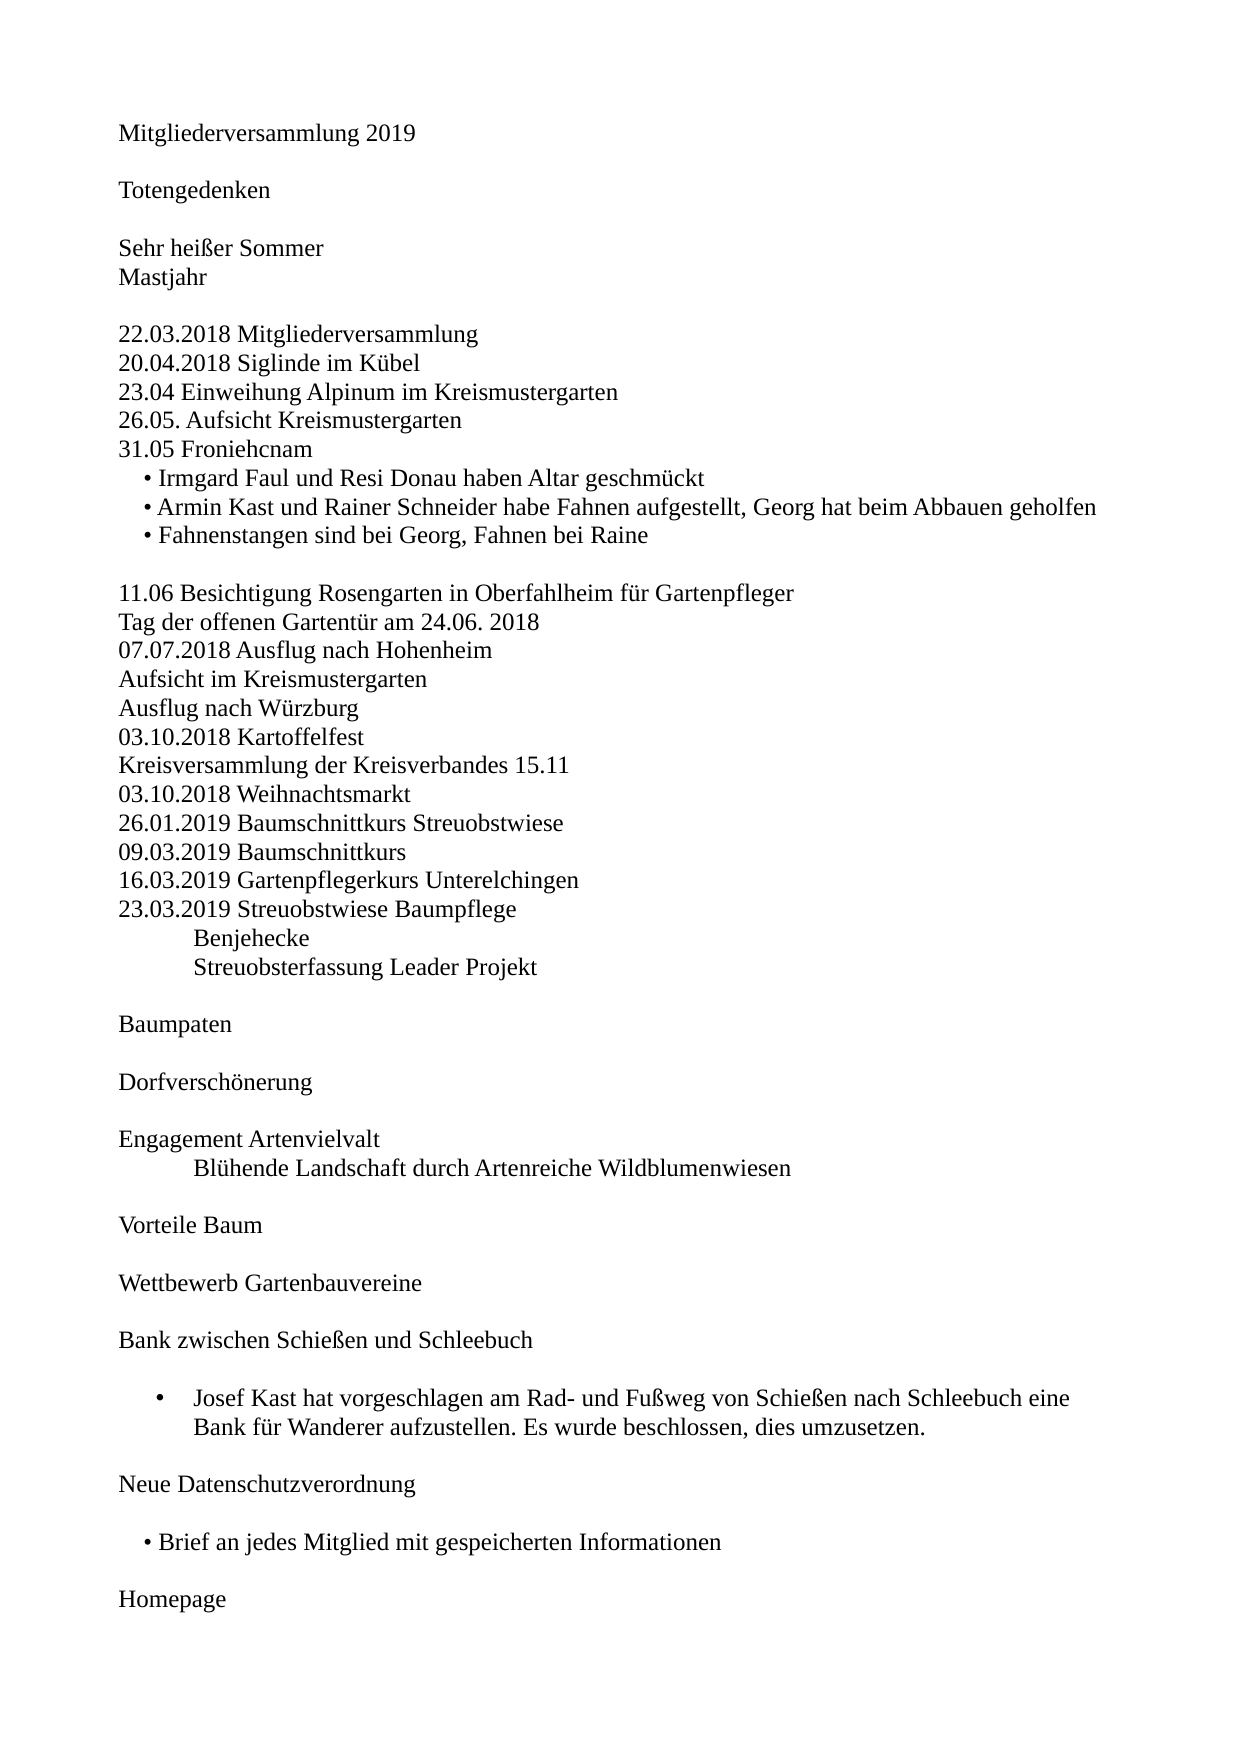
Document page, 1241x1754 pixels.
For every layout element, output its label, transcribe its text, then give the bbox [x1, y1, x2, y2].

text Engagement Artenvielvalt [118, 1124, 1122, 1153]
text Bank zwischen Schießen und Schleebuch [118, 1326, 1122, 1354]
text Baumpaten [118, 1009, 1122, 1038]
text Mastjahr [118, 262, 1122, 291]
list Josef Kast hat vorgeschlagen am Rad- und Fußweg von Schießen nach Schleebuch eine Bank für Wanderer aufzustellen. Es wurde beschlossen, dies umzusetzen. [156, 1383, 1122, 1441]
text 26.01.2019 Baumschnittkurs Streuobstwiese [118, 808, 1122, 837]
text Ausflug nach Würzburg [118, 693, 1122, 722]
text Wettbewerb Gartenbauvereine [118, 1268, 1122, 1297]
text • Armin Kast und Rainer Schneider habe Fahnen aufgestellt, Georg hat beim Abbauen geholfen [118, 492, 1122, 521]
text 26.05. Aufsicht Kreismustergarten [118, 406, 1122, 434]
text Totengedenken [118, 176, 1122, 204]
text Kreisversammlung der Kreisverbandes 15.11 [118, 751, 1122, 779]
text 11.06 Besichtigung Rosengarten in Oberfahlheim für Gartenpfleger [118, 578, 1122, 607]
text 07.07.2018 Ausflug nach Hohenheim [118, 636, 1122, 664]
text • Brief an jedes Mitglied mit gespeicherten Informationen [118, 1527, 1122, 1556]
text Mitgliederversammlung 2019 [118, 118, 1122, 147]
text Blühende Landschaft durch Artenreiche Wildblumenwiesen [118, 1153, 1122, 1182]
text Neue Datenschutzverordnung [118, 1469, 1122, 1498]
text Aufsicht im Kreismustergarten [118, 664, 1122, 693]
text 20.04.2018 Siglinde im Kübel [118, 348, 1122, 377]
text Tag der offenen Gartentür am 24.06. 2018 [118, 607, 1122, 636]
text • Fahnenstangen sind bei Georg, Fahnen bei Raine [118, 521, 1122, 549]
text Vorteile Baum [118, 1211, 1122, 1239]
text • Irmgard Faul und Resi Donau haben Altar geschmückt [118, 463, 1122, 492]
text 09.03.2019 Baumschnittkurs [118, 837, 1122, 866]
text Benjehecke [118, 923, 1122, 952]
text 03.10.2018 Weihnachtsmarkt [118, 779, 1122, 808]
text 31.05 Froniehcnam [118, 434, 1122, 463]
text 22.03.2018 Mitgliederversammlung [118, 319, 1122, 348]
text Sehr heißer Sommer [118, 233, 1122, 262]
text 16.03.2019 Gartenpflegerkurs Unterelchingen [118, 866, 1122, 894]
text 23.04 Einweihung Alpinum im Kreismustergarten [118, 377, 1122, 406]
text 23.03.2019 Streuobstwiese Baumpflege [118, 894, 1122, 923]
text Homepage [118, 1584, 1122, 1613]
text 03.10.2018 Kartoffelfest [118, 722, 1122, 751]
text Dorfverschönerung [118, 1067, 1122, 1096]
text Streuobsterfassung Leader Projekt [118, 952, 1122, 981]
